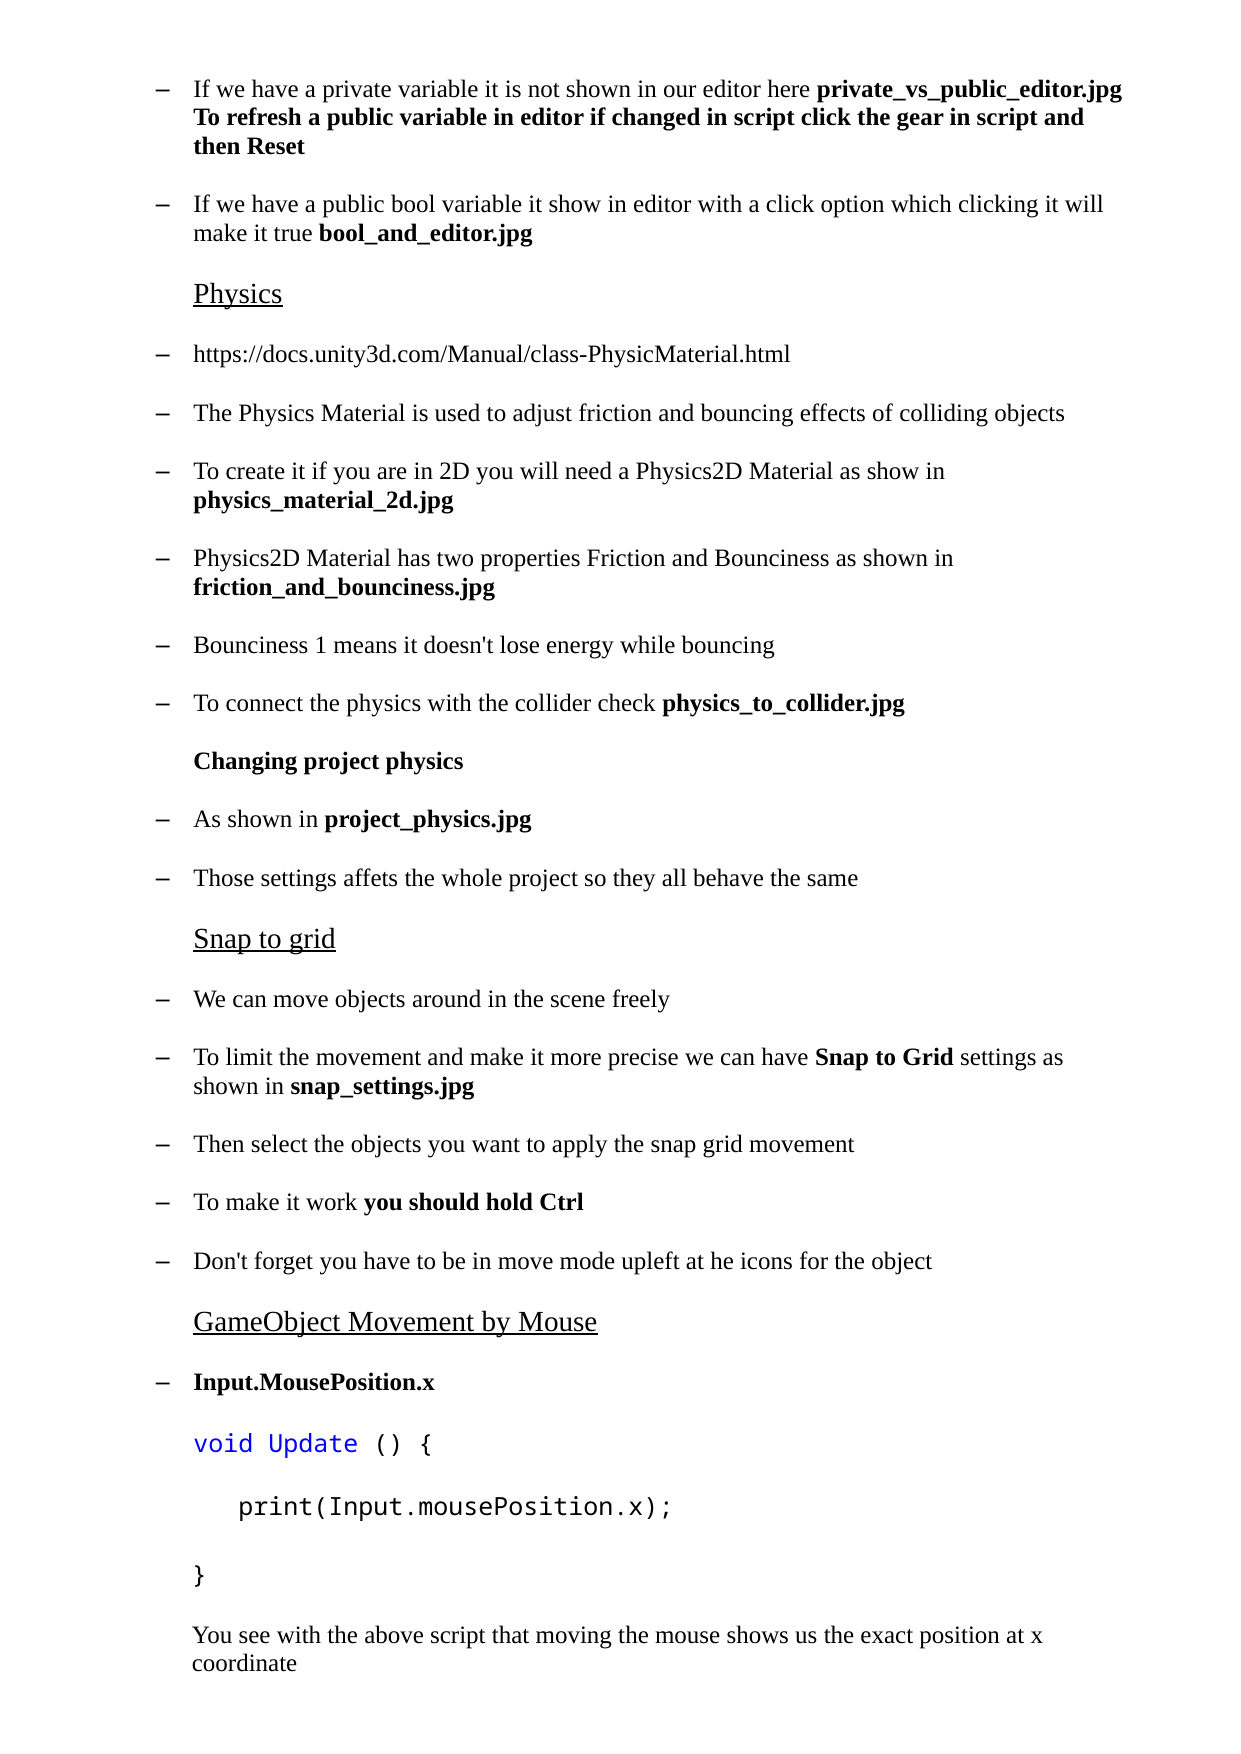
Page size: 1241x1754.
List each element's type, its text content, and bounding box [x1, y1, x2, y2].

list To create it if you are in 2D you will need a Physics2D Material as show in physics_material_2d.jpg [156, 456, 1122, 513]
list Don't forget you have to be in move mode upleft at he icons for the object [156, 1246, 1122, 1274]
text print(Input.mousePosition.x); [118, 1489, 1122, 1523]
list Input.MousePosition.x [156, 1367, 1122, 1396]
list Snap to grid [156, 921, 1122, 954]
list Bounciness 1 means it doesn't lose energy while bouncing [156, 630, 1122, 659]
list Those settings affets the whole project so they all behave the same [156, 863, 1122, 892]
list https://docs.unity3d.com/Manual/class-PhysicMaterial.html [156, 339, 1122, 368]
list To make it work you should hold Ctrl [156, 1187, 1122, 1216]
list Then select the objects you want to apply the snap grid movement [156, 1129, 1122, 1158]
list If we have a private variable it is not shown in our editor here private_vs_public_editor.jpg To refresh a public variable in editor if changed in script click the gear in script and then Reset [156, 74, 1122, 160]
list We can move objects around in the scene freely [156, 984, 1122, 1013]
list The Physics Material is used to adjust friction and bouncing effects of colliding objects [156, 398, 1122, 426]
list Physics2D Material has two properties Friction and Bounciness as shown in friction_and_bounciness.jpg [156, 543, 1122, 600]
list As shown in project_physics.jpg [156, 804, 1122, 833]
list To connect the physics with the collider check physics_to_collider.jpg [156, 688, 1122, 717]
text } [118, 1557, 1122, 1591]
list To limit the movement and make it more precise we can have Snap to Grid settings as shown in snap_settings.jpg [156, 1042, 1122, 1100]
list GameObject Movement by Mouse [156, 1304, 1122, 1337]
list If we have a public bool variable it show in editor with a click option which clicking it will make it true bool_and_editor.jpg [156, 189, 1122, 247]
list Changing project physics [156, 746, 1122, 775]
list void Update () { [156, 1425, 1122, 1459]
list Physics [156, 276, 1122, 310]
text You see with the above script that moving the mouse shows us the exact position at x coordinate [118, 1620, 1122, 1677]
